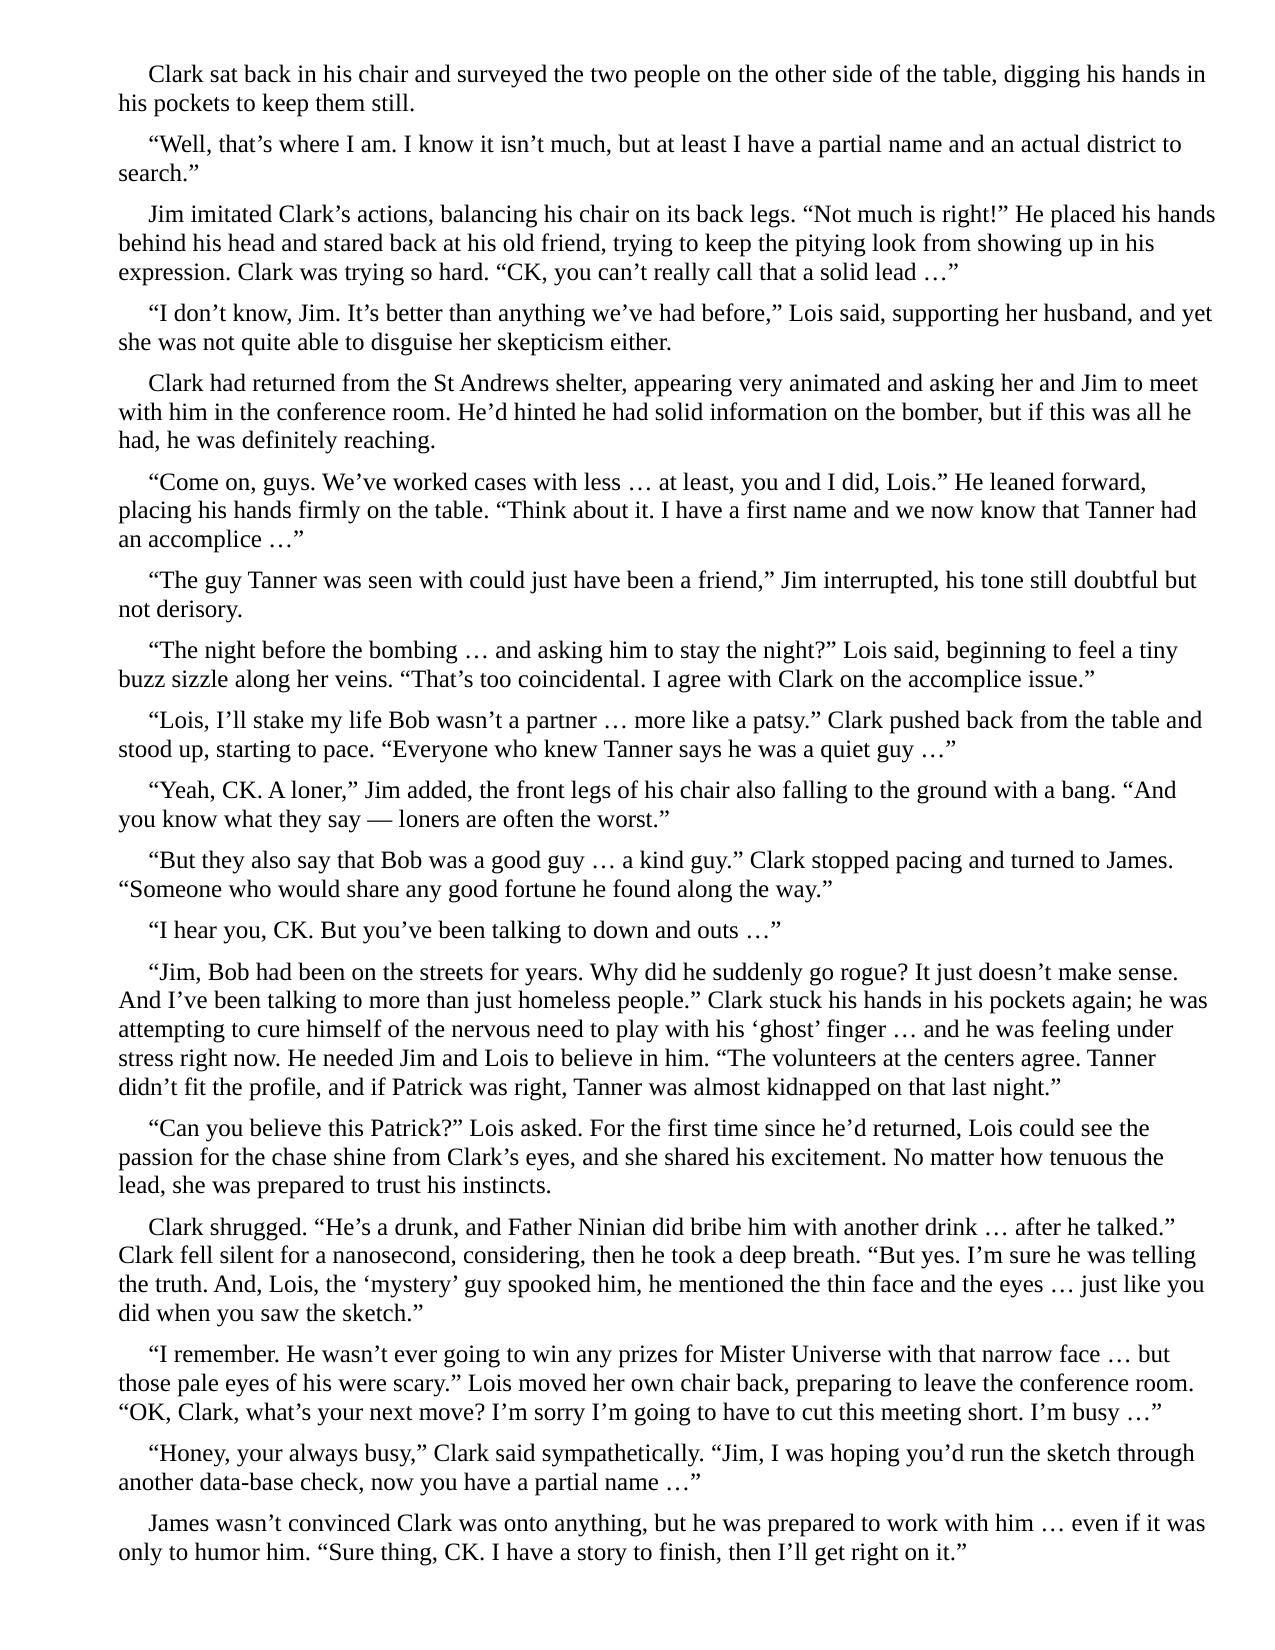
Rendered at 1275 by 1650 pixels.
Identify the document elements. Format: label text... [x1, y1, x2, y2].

text “Well, that’s where I am. I know it isn’t much, but at least I have a partial name and an actual district to search.” [118, 129, 1216, 187]
text Clark sat back in his chair and surveyed the two people on the other side of the table, digging his hands in his pockets to keep them still. [118, 59, 1216, 117]
text “Lois, I’ll stake my life Bob wasn’t a partner … more like a patsy.” Clark pushed back from the table and stood up, starting to pace. “Everyone who knew Tanner says he was a quiet guy …” [118, 705, 1216, 763]
text “The guy Tanner was seen with could just have been a friend,” Jim interrupted, his tone still doubtful but not derisory. [118, 565, 1216, 623]
text “Jim, Bob had been on the streets for years. Why did he suddenly go rogue? It just doesn’t make sense. And I’ve been talking to more than just homeless people.” Clark stuck his hands in his pockets again; he was attempting to cure himself of the nervous need to play with his ‘ghost’ finger … and he was feeling under stress right now. He needed Jim and Lois to believe in him. “The volunteers at the centers agree. Tanner didn’t fit the profile, and if Patrick was right, Tanner was almost kidnapped on that last night.” [118, 957, 1216, 1100]
text Clark had returned from the St Andrews shelter, appearing very animated and asking her and Jim to meet with him in the conference room. He’d hinted he had solid information on the bomber, but if this was all he had, he was definitely reaching. [118, 368, 1216, 454]
text James wasn’t convinced Clark was onto anything, but he was prepared to work with him … even if it was only to humor him. “Sure thing, CK. I have a story to finish, then I’ll get right on it.” [118, 1508, 1216, 1565]
text “I hear you, CK. But you’ve been talking to down and outs …” [118, 915, 1216, 944]
text Jim imitated Clark’s actions, balancing his chair on its back legs. “Not much is right!” He placed his hands behind his head and stared back at his old friend, trying to keep the pitying look from showing up in his expression. Clark was trying so hard. “CK, you can’t really call that a solid lead …” [118, 199, 1216, 285]
text Clark shrugged. “He’s a drunk, and Father Ninian did bribe him with another drink … after he talked.” Clark fell silent for a nanosecond, considering, then he took a deep breath. “But yes. I’m sure he was telling the truth. And, Lois, the ‘mystery’ guy spooked him, he mentioned the thin face and the eyes … just like you did when you saw the sketch.” [118, 1212, 1216, 1327]
text “The night before the bombing … and asking him to stay the night?” Lois said, beginning to feel a tiny buzz sizzle along her veins. “That’s too coincidental. I agree with Clark on the accomplice issue.” [118, 635, 1216, 693]
text “I don’t know, Jim. It’s better than anything we’ve had before,” Lois said, supporting her husband, and yet she was not quite able to disguise her skepticism either. [118, 298, 1216, 355]
text “Honey, your always busy,” Clark said sympathetically. “Jim, I was hoping you’d run the sketch through another data-base check, now you have a partial name …” [118, 1438, 1216, 1495]
text “I remember. He wasn’t ever going to win any prizes for Mister Universe with that narrow face … but those pale eyes of his were scary.” Lois moved her own chair back, preparing to leave the conference room. “OK, Clark, what’s your next move? I’m sorry I’m going to have to cut this meeting short. I’m busy …” [118, 1339, 1216, 1425]
text “Come on, guys. We’ve worked cases with less … at least, you and I did, Lois.” He leaned forward, placing his hands firmly on the table. “Think about it. I have a first name and we now know that Tanner had an accomplice …” [118, 467, 1216, 553]
text “But they also say that Bob was a good guy … a kind guy.” Clark stopped pacing and turned to James. “Someone who would share any good fortune he found along the way.” [118, 845, 1216, 903]
text “Can you believe this Patrick?” Lois asked. For the first time since he’d returned, Lois could see the passion for the chase shine from Clark’s eyes, and she shared his excitement. No matter how tenuous the lead, she was prepared to trust his instincts. [118, 1113, 1216, 1199]
text “Yeah, CK. A loner,” Jim added, the front legs of his chair also falling to the ground with a bang. “And you know what they say — loners are often the worst.” [118, 775, 1216, 833]
